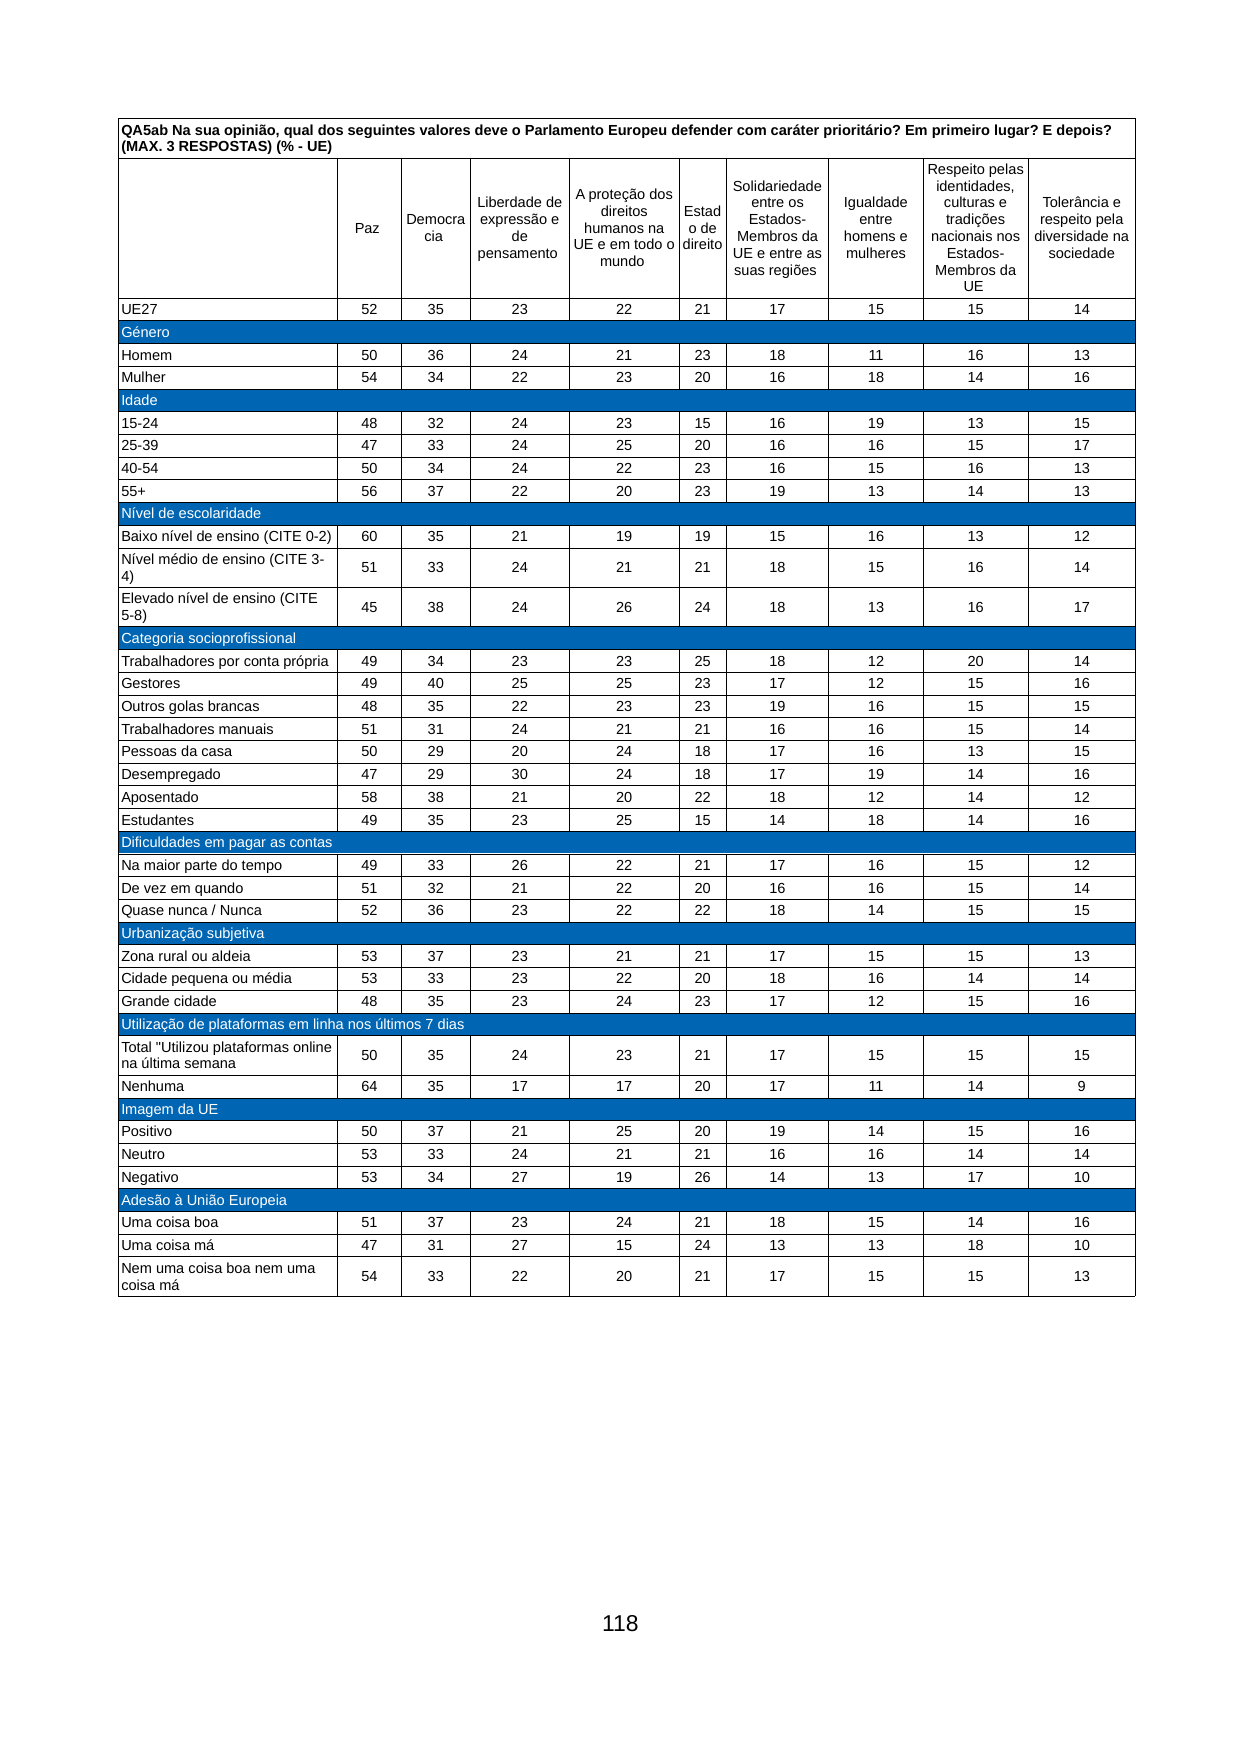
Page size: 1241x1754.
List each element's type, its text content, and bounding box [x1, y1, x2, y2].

table_cell 49 [338, 650, 401, 672]
table_cell 15 [1029, 1036, 1135, 1075]
table_cell 19 [680, 526, 726, 547]
table_cell 22 [471, 1257, 569, 1296]
table_cell 64 [338, 1076, 401, 1097]
table_cell 50 [338, 741, 401, 763]
table_cell 20 [570, 1257, 679, 1296]
table_cell 40 [402, 673, 470, 694]
table_cell 49 [338, 809, 401, 831]
table_cell 35 [402, 696, 470, 717]
table_cell 16 [1029, 1121, 1135, 1143]
table_cell 53 [338, 945, 401, 967]
table_cell 25 [471, 673, 569, 694]
table_cell 15 [924, 945, 1028, 967]
table_cell 24 [680, 1235, 726, 1256]
table_cell 51 [338, 877, 401, 899]
table_cell Positivo [119, 1121, 337, 1143]
table_cell 56 [338, 480, 401, 502]
table_cell 20 [680, 367, 726, 388]
table_cell 15 [829, 945, 923, 967]
table_cell 19 [570, 526, 679, 547]
table_cell 16 [1029, 991, 1135, 1012]
table_cell 10 [1029, 1235, 1135, 1256]
table_cell 17 [727, 1257, 828, 1296]
table_cell Trabalhadores manuais [119, 718, 337, 740]
table_cell 22 [471, 367, 569, 388]
table_cell 35 [402, 991, 470, 1012]
table_cell 21 [680, 1036, 726, 1075]
table_cell 23 [680, 458, 726, 479]
table_cell 33 [402, 435, 470, 457]
table_cell 23 [471, 945, 569, 967]
table_cell 16 [829, 741, 923, 763]
table_cell 20 [471, 741, 569, 763]
table_cell 47 [338, 435, 401, 457]
table_cell 15 [1029, 696, 1135, 717]
table_cell 31 [402, 1235, 470, 1256]
table_cell 16 [727, 367, 828, 388]
table_cell 22 [570, 458, 679, 479]
table_cell 20 [680, 435, 726, 457]
table_cell 18 [727, 650, 828, 672]
table_cell Imagem da UE [119, 1099, 1135, 1120]
table_cell 23 [680, 480, 726, 502]
table_cell 14 [924, 968, 1028, 990]
table_cell Urbanização subjetiva [119, 923, 1135, 944]
table_cell 13 [727, 1235, 828, 1256]
table_cell 17 [924, 1167, 1028, 1188]
table_cell Aposentado [119, 786, 337, 808]
table_cell 47 [338, 764, 401, 785]
table_cell 51 [338, 1212, 401, 1234]
table_cell 16 [829, 696, 923, 717]
table_cell 16 [1029, 367, 1135, 388]
table_cell 49 [338, 673, 401, 694]
table_cell 58 [338, 786, 401, 808]
table_cell 23 [471, 299, 569, 320]
table_cell 14 [727, 809, 828, 831]
table_cell 20 [570, 786, 679, 808]
table_cell 24 [471, 458, 569, 479]
table_cell 47 [338, 1235, 401, 1256]
table_cell 50 [338, 1036, 401, 1075]
table_cell 14 [1029, 718, 1135, 740]
table_cell Uma coisa boa [119, 1212, 337, 1234]
table_cell 16 [924, 588, 1028, 626]
table_cell 23 [570, 412, 679, 434]
table_cell 22 [570, 900, 679, 922]
table_cell 14 [924, 1076, 1028, 1097]
table_cell 16 [1029, 673, 1135, 694]
table_cell 13 [924, 526, 1028, 547]
table_cell 16 [727, 458, 828, 479]
table_cell 21 [570, 945, 679, 967]
table_cell 12 [829, 991, 923, 1012]
table_cell 13 [1029, 480, 1135, 502]
table_cell Mulher [119, 367, 337, 388]
table_cell 11 [829, 344, 923, 366]
table_cell 15 [924, 877, 1028, 899]
table_cell 12 [829, 673, 923, 694]
table_cell 16 [829, 718, 923, 740]
table_cell Neutro [119, 1144, 337, 1166]
table_cell 23 [471, 968, 569, 990]
table_cell 55+ [119, 480, 337, 502]
table_cell 23 [471, 900, 569, 922]
table_cell 16 [727, 877, 828, 899]
table_cell 17 [727, 945, 828, 967]
table_cell 34 [402, 458, 470, 479]
table_cell 23 [471, 650, 569, 672]
table_cell 34 [402, 650, 470, 672]
table_cell 21 [680, 855, 726, 876]
table_header QA5ab Na sua opinião, qual dos seguintes valores deve o Parlamento Europeu defender com caráter prioritário? Em primeiro lugar? E depois? (MAX. 3 RESPOSTAS) (% - UE) [119, 119, 1135, 158]
table_cell 18 [727, 344, 828, 366]
table_cell 35 [402, 526, 470, 547]
table_cell 30 [471, 764, 569, 785]
table_cell 15 [1029, 741, 1135, 763]
table_cell 14 [727, 1167, 828, 1188]
table_cell Negativo [119, 1167, 337, 1188]
table_cell 14 [1029, 968, 1135, 990]
table_cell 33 [402, 1144, 470, 1166]
table_cell 15 [829, 1212, 923, 1234]
table_cell Nível de escolaridade [119, 503, 1135, 525]
table_cell 21 [471, 1121, 569, 1143]
table_cell 20 [680, 968, 726, 990]
table_cell UE27 [119, 299, 337, 320]
table_cell Na maior parte do tempo [119, 855, 337, 876]
table_cell 18 [727, 588, 828, 626]
table_cell 15 [924, 696, 1028, 717]
table_cell 26 [680, 1167, 726, 1188]
table_cell 18 [829, 809, 923, 831]
table_cell 14 [924, 809, 1028, 831]
table_cell 19 [727, 1121, 828, 1143]
table_cell 21 [471, 786, 569, 808]
table_cell Quase nunca / Nunca [119, 900, 337, 922]
table_cell 22 [570, 968, 679, 990]
table_cell 52 [338, 299, 401, 320]
table_cell 23 [570, 1036, 679, 1075]
table_cell 38 [402, 588, 470, 626]
table_cell 15 [924, 435, 1028, 457]
table_cell 13 [1029, 344, 1135, 366]
table_cell 54 [338, 367, 401, 388]
table_cell 14 [1029, 549, 1135, 587]
table_cell 17 [471, 1076, 569, 1097]
table_cell 38 [402, 786, 470, 808]
table_cell 17 [1029, 588, 1135, 626]
table_cell Dificuldades em pagar as contas [119, 832, 1135, 853]
table_cell Idade [119, 390, 1135, 411]
table_cell Género [119, 321, 1135, 343]
table_cell 16 [829, 968, 923, 990]
table_cell Igualdade entre homens e mulheres [829, 159, 923, 298]
table_cell 26 [471, 855, 569, 876]
table_cell Liberdade de expressão e de pensamento [471, 159, 569, 298]
table_cell 17 [570, 1076, 679, 1097]
table_cell 20 [680, 1076, 726, 1097]
table_cell 33 [402, 1257, 470, 1296]
table_cell 23 [570, 696, 679, 717]
table_cell 33 [402, 855, 470, 876]
table_cell 18 [924, 1235, 1028, 1256]
table_cell 10 [1029, 1167, 1135, 1188]
table_cell Desempregado [119, 764, 337, 785]
table_cell 21 [471, 526, 569, 547]
table_cell 19 [727, 480, 828, 502]
table_cell 54 [338, 1257, 401, 1296]
table_cell 20 [680, 877, 726, 899]
table_cell 19 [727, 696, 828, 717]
table_cell 37 [402, 945, 470, 967]
table_cell 37 [402, 480, 470, 502]
table_cell Baixo nível de ensino (CITE 0-2) [119, 526, 337, 547]
table_cell 25 [570, 435, 679, 457]
table_cell 22 [570, 855, 679, 876]
table_cell 15 [829, 549, 923, 587]
table_cell 24 [570, 1212, 679, 1234]
table_cell 12 [1029, 855, 1135, 876]
table_cell 11 [829, 1076, 923, 1097]
table_cell 25 [570, 673, 679, 694]
table_cell 20 [924, 650, 1028, 672]
table_cell 16 [727, 435, 828, 457]
table_cell 36 [402, 900, 470, 922]
table_cell 17 [727, 1076, 828, 1097]
table_cell 24 [570, 991, 679, 1012]
table_cell 17 [727, 299, 828, 320]
table_cell Nem uma coisa boa nem uma coisa má [119, 1257, 337, 1296]
table_cell Cidade pequena ou média [119, 968, 337, 990]
table_cell 21 [680, 299, 726, 320]
table_cell 52 [338, 900, 401, 922]
table_cell 26 [570, 588, 679, 626]
table_cell 18 [727, 549, 828, 587]
table_cell 17 [1029, 435, 1135, 457]
table_cell 24 [471, 588, 569, 626]
table_cell 15 [680, 412, 726, 434]
table_cell 25-39 [119, 435, 337, 457]
table_cell 13 [924, 741, 1028, 763]
table_cell 34 [402, 367, 470, 388]
table_cell 60 [338, 526, 401, 547]
table_cell 17 [727, 764, 828, 785]
table_cell 15 [680, 809, 726, 831]
table_cell 18 [829, 367, 923, 388]
table_cell 25 [680, 650, 726, 672]
table_cell 33 [402, 968, 470, 990]
table_cell 17 [727, 673, 828, 694]
table_cell 16 [727, 412, 828, 434]
table_cell A proteção dos direitos humanos na UE e em todo o mundo [570, 159, 679, 298]
table_cell 22 [471, 480, 569, 502]
table_cell 37 [402, 1121, 470, 1143]
table_cell 23 [680, 991, 726, 1012]
table_cell 24 [570, 741, 679, 763]
table_cell Utilização de plataformas em linha nos últimos 7 dias [119, 1014, 1135, 1035]
table_cell 16 [924, 344, 1028, 366]
table_cell Paz [338, 159, 401, 298]
table_cell 51 [338, 549, 401, 587]
table_cell 21 [570, 549, 679, 587]
table_cell 23 [471, 1212, 569, 1234]
table_cell 16 [924, 549, 1028, 587]
table_cell 23 [680, 344, 726, 366]
table_cell Elevado nível de ensino (CITE 5-8) [119, 588, 337, 626]
table_cell 14 [924, 1212, 1028, 1234]
table_cell Pessoas da casa [119, 741, 337, 763]
table_cell 15 [829, 1257, 923, 1296]
table_cell 23 [680, 673, 726, 694]
table_cell 48 [338, 991, 401, 1012]
table_cell 49 [338, 855, 401, 876]
table_cell 51 [338, 718, 401, 740]
table_cell 53 [338, 1144, 401, 1166]
table_cell 14 [1029, 877, 1135, 899]
table_cell 21 [680, 1144, 726, 1166]
table_cell 15 [924, 900, 1028, 922]
table_cell 50 [338, 344, 401, 366]
table_cell 14 [924, 764, 1028, 785]
table_cell 21 [680, 549, 726, 587]
table_cell 20 [680, 1121, 726, 1143]
table_cell 14 [829, 1121, 923, 1143]
table_cell 53 [338, 968, 401, 990]
table_cell [119, 159, 337, 298]
table_cell 33 [402, 549, 470, 587]
table_cell 13 [1029, 1257, 1135, 1296]
table_cell 19 [570, 1167, 679, 1188]
table_cell 35 [402, 1036, 470, 1075]
table_cell 48 [338, 696, 401, 717]
table_cell Categoria socioprofissional [119, 627, 1135, 649]
table_cell 21 [570, 718, 679, 740]
table_cell De vez em quando [119, 877, 337, 899]
table_cell 23 [471, 809, 569, 831]
table_cell 16 [829, 1144, 923, 1166]
table_cell 23 [570, 650, 679, 672]
table_cell 21 [471, 877, 569, 899]
table_cell 14 [924, 367, 1028, 388]
table_cell Solidariedade entre os Estados-Membros da UE e entre as suas regiões [727, 159, 828, 298]
table_cell 15 [829, 1036, 923, 1075]
table_cell 24 [471, 412, 569, 434]
table_cell 24 [471, 1036, 569, 1075]
table_cell 16 [727, 1144, 828, 1166]
table_cell 15 [924, 299, 1028, 320]
table_cell 22 [680, 786, 726, 808]
table_cell 14 [924, 786, 1028, 808]
table_cell 17 [727, 1036, 828, 1075]
table_cell 16 [829, 877, 923, 899]
table_cell 15 [924, 718, 1028, 740]
table_cell 14 [1029, 1144, 1135, 1166]
table_cell 12 [1029, 526, 1135, 547]
table_cell 18 [727, 968, 828, 990]
table_cell 34 [402, 1167, 470, 1188]
table_cell Respeito pelas identidades, culturas e tradições nacionais nos Estados-Membros da UE [924, 159, 1028, 298]
table_cell 15 [727, 526, 828, 547]
table_cell 29 [402, 741, 470, 763]
table_cell Adesão à União Europeia [119, 1189, 1135, 1211]
table_cell 14 [1029, 650, 1135, 672]
table_cell 21 [570, 1144, 679, 1166]
table_cell 15 [570, 1235, 679, 1256]
table_cell 16 [727, 718, 828, 740]
table_cell 17 [727, 855, 828, 876]
table_cell 18 [727, 900, 828, 922]
table_cell 23 [471, 991, 569, 1012]
table_cell 16 [1029, 809, 1135, 831]
table_cell 24 [471, 1144, 569, 1166]
table_cell 53 [338, 1167, 401, 1188]
table_cell 15 [1029, 900, 1135, 922]
table_cell 14 [1029, 299, 1135, 320]
table_cell Estado de direito [680, 159, 726, 298]
table_cell Uma coisa má [119, 1235, 337, 1256]
table_cell 20 [570, 480, 679, 502]
table_cell 40-54 [119, 458, 337, 479]
table_cell 24 [471, 344, 569, 366]
table_cell 25 [570, 1121, 679, 1143]
table_cell 15 [924, 1036, 1028, 1075]
table_cell 13 [924, 412, 1028, 434]
table_cell 24 [471, 435, 569, 457]
table_cell 15 [924, 1121, 1028, 1143]
table_cell 12 [829, 650, 923, 672]
table_cell 9 [1029, 1076, 1135, 1097]
table_cell 50 [338, 1121, 401, 1143]
table_cell 18 [680, 741, 726, 763]
table_cell 22 [570, 877, 679, 899]
table_cell 16 [924, 458, 1028, 479]
table_cell 16 [1029, 1212, 1135, 1234]
table_cell 21 [680, 718, 726, 740]
table_cell Grande cidade [119, 991, 337, 1012]
table_cell 19 [829, 764, 923, 785]
table_cell 27 [471, 1167, 569, 1188]
table_cell 13 [1029, 945, 1135, 967]
table_cell Outros golas brancas [119, 696, 337, 717]
table_cell 14 [924, 480, 1028, 502]
table_cell 15 [829, 458, 923, 479]
table_cell 21 [570, 344, 679, 366]
table_cell 18 [680, 764, 726, 785]
table_cell 18 [727, 1212, 828, 1234]
table_cell 22 [570, 299, 679, 320]
table_cell 35 [402, 299, 470, 320]
table_cell 13 [829, 1167, 923, 1188]
table_cell 32 [402, 877, 470, 899]
table_cell Democracia [402, 159, 470, 298]
table_cell 15 [924, 855, 1028, 876]
table_cell Trabalhadores por conta própria [119, 650, 337, 672]
table_cell 25 [570, 809, 679, 831]
table_cell Tolerância e respeito pela diversidade na sociedade [1029, 159, 1135, 298]
table_cell 15 [1029, 412, 1135, 434]
table_cell 31 [402, 718, 470, 740]
table_cell 24 [570, 764, 679, 785]
table_cell Homem [119, 344, 337, 366]
table_cell 17 [727, 991, 828, 1012]
table_cell 15 [924, 673, 1028, 694]
table_cell 21 [680, 1212, 726, 1234]
table_cell 37 [402, 1212, 470, 1234]
table_cell 13 [1029, 458, 1135, 479]
table_cell 21 [680, 1257, 726, 1296]
table_cell Nível médio de ensino (CITE 3-4) [119, 549, 337, 587]
table_cell 15-24 [119, 412, 337, 434]
table_cell 19 [829, 412, 923, 434]
table_cell 22 [471, 696, 569, 717]
table_cell 48 [338, 412, 401, 434]
table_cell Gestores [119, 673, 337, 694]
table_cell Zona rural ou aldeia [119, 945, 337, 967]
table_cell 18 [727, 786, 828, 808]
table_cell 15 [829, 299, 923, 320]
table_cell 32 [402, 412, 470, 434]
table_cell 13 [829, 588, 923, 626]
table_cell 15 [924, 1257, 1028, 1296]
table_cell 12 [829, 786, 923, 808]
table_cell Estudantes [119, 809, 337, 831]
table_cell 24 [680, 588, 726, 626]
table_cell 17 [727, 741, 828, 763]
table_cell 16 [829, 855, 923, 876]
table_cell 16 [829, 435, 923, 457]
table_cell 13 [829, 480, 923, 502]
table_cell 23 [570, 367, 679, 388]
table_cell 24 [471, 718, 569, 740]
table_cell 16 [1029, 764, 1135, 785]
table_cell 35 [402, 809, 470, 831]
table_cell 13 [829, 1235, 923, 1256]
table_cell 36 [402, 344, 470, 366]
table_cell Nenhuma [119, 1076, 337, 1097]
table_cell 35 [402, 1076, 470, 1097]
table_cell 15 [924, 991, 1028, 1012]
table_cell 22 [680, 900, 726, 922]
table_cell 14 [924, 1144, 1028, 1166]
table_cell 45 [338, 588, 401, 626]
table_cell 50 [338, 458, 401, 479]
table_cell 27 [471, 1235, 569, 1256]
table_cell Total "Utilizou plataformas online na última semana [119, 1036, 337, 1075]
table_cell 14 [829, 900, 923, 922]
table_cell 21 [680, 945, 726, 967]
table_cell 23 [680, 696, 726, 717]
table_cell 16 [829, 526, 923, 547]
table_cell 24 [471, 549, 569, 587]
table_cell 12 [1029, 786, 1135, 808]
table_cell 29 [402, 764, 470, 785]
